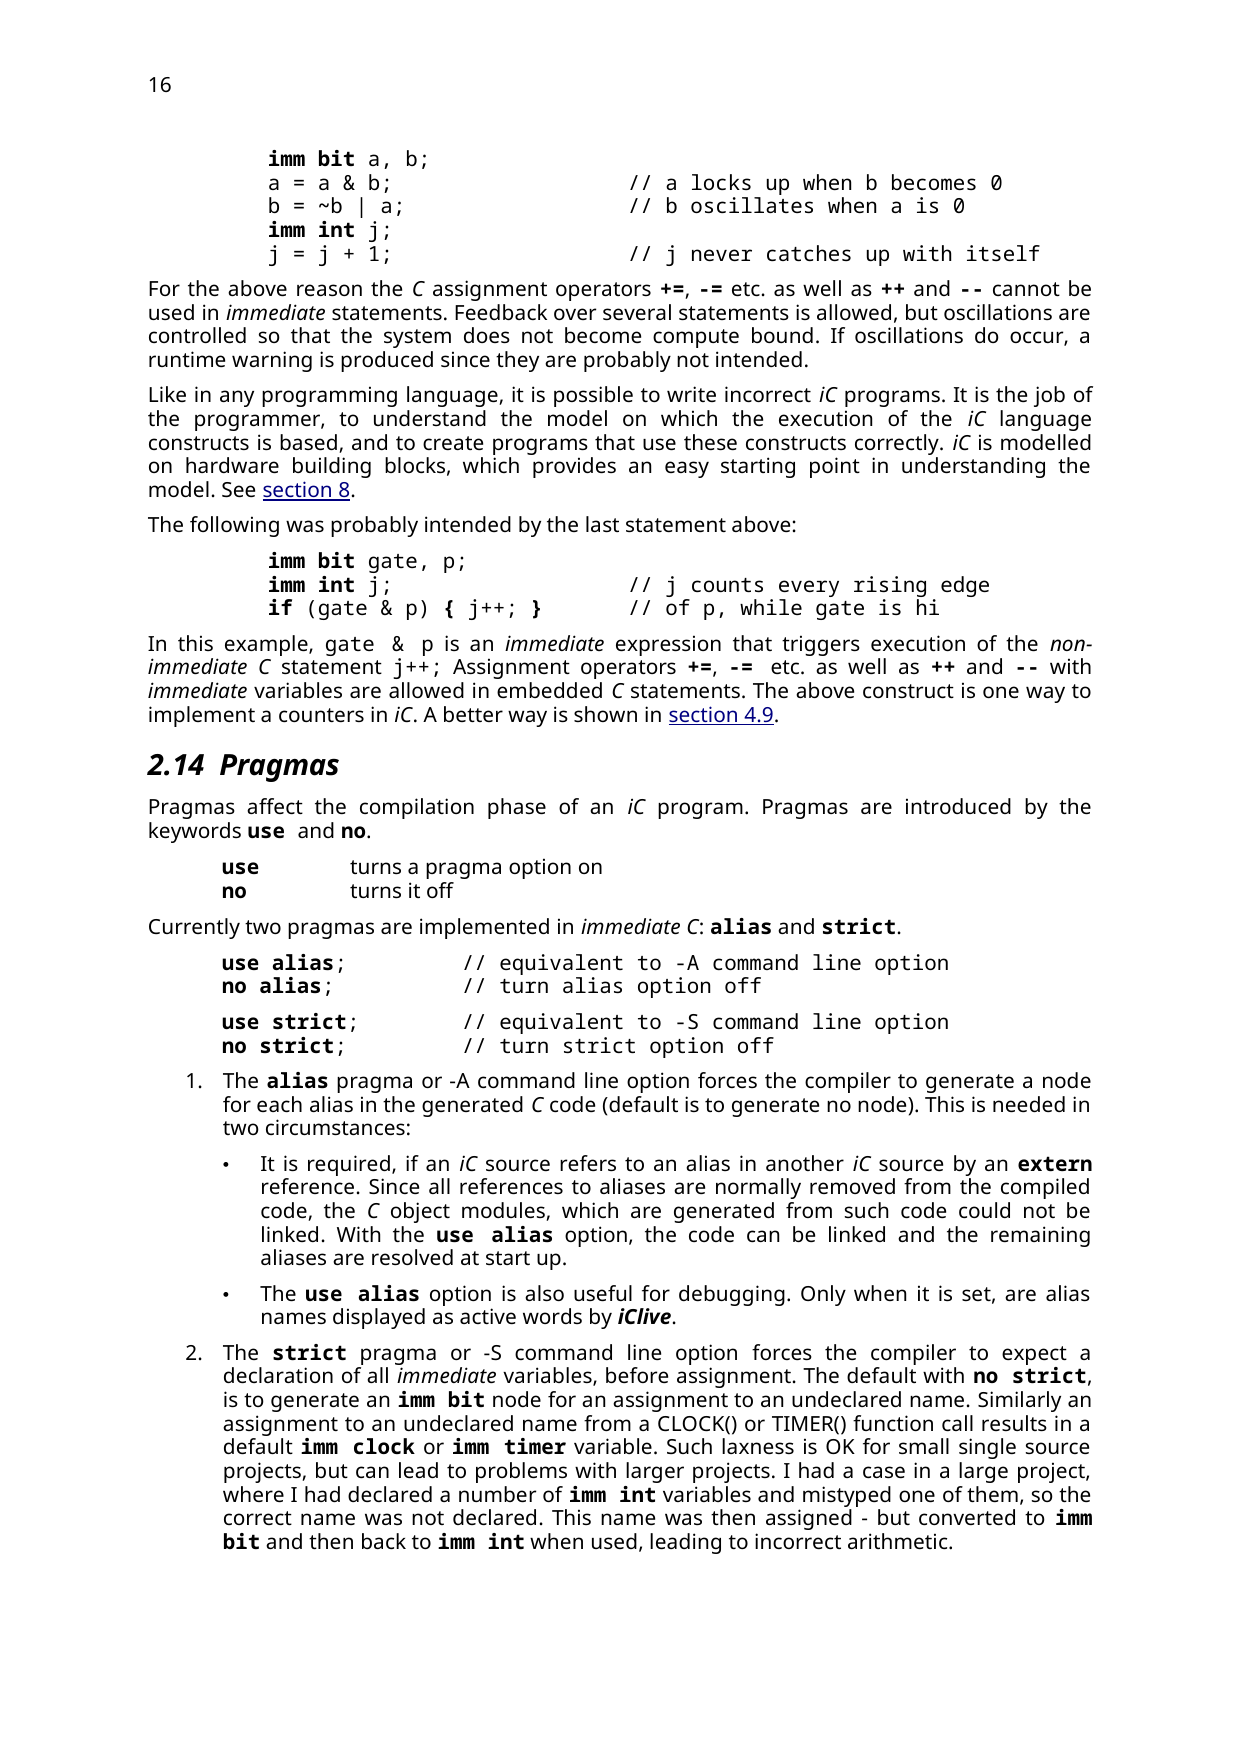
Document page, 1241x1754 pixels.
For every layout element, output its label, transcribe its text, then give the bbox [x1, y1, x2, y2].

text Like in any programming language, it is possible to write incorrect iC programs. It is the job of the programmer, to understand the model on which the execution of the iC language constructs is based, and to create programs that use these constructs correctly. iC is modelled on hardware building blocks, which provides an easy starting point in understanding the model. See section 8. [148, 384, 1092, 502]
text The following was probably intended by the last statement above: [148, 514, 1092, 538]
list It is required, if an iC source refers to an alias in another iC source by an extern reference. Since all references to aliases are normally removed from the compiled code, the C object modules, which are generated from such code could not be linked. With the use alias option, the code can be linked and the remaining aliases are resolved at start up. [223, 1152, 1092, 1271]
list The strict pragma or -S command line option forces the compiler to expect a declaration of all immediate variables, before assignment. The default with no strict, is to generate an imm bit node for an assignment to an undeclared name. Similarly an assignment to an undeclared name from a CLOCK() or TIMER() function call results in a default imm clock or imm timer variable. Such laxness is OK for small single source projects, but can lead to problems with larger projects. I had a case in a large project, where I had declared a number of imm int variables and mistyped one of them, so the correct name was not declared. This name was then assigned - but converted to imm bit and then back to imm int when used, leading to incorrect arithmetic. [185, 1341, 1092, 1554]
list The use alias option is also useful for debugging. Only when it is set, are alias names displayed as active words by iClive. [223, 1282, 1092, 1329]
text imm bit gate, p; imm int j; // j counts every rising edge if (gate & p) { j++; } // of p, while gate is hi [268, 549, 1092, 620]
subtitle Pragmas [148, 744, 1092, 784]
text Pragmas affect the compilation phase of an iC program. Pragmas are introduced by the keywords use and no. [148, 796, 1092, 843]
text use strict; // equivalent to -S command line option no strict; // turn strict option off [222, 1011, 1092, 1058]
text imm bit a, b; a = a & b; // a locks up when b becomes 0 b = ~b | a; // b oscillates when a is 0 imm int j; j = j + 1; // j never catches up with itself [268, 148, 1092, 266]
text use turns a pragma option on no turns it off [222, 856, 1092, 903]
text For the above reason the C assignment operators +=, -= etc. as well as ++ and -- cannot be used in immediate statements. Feedback over several statements is allowed, but oscillations are controlled so that the system does not become compute bound. If oscillations do occur, a runtime warning is produced since they are probably not intended. [148, 278, 1092, 372]
text Currently two pragmas are implemented in immediate C: alias and strict. [148, 915, 1092, 939]
list The alias pragma or -A command line option forces the compiler to generate a node for each alias in the generated C code (default is to generate no node). This is needed in two circumstances: [185, 1069, 1092, 1141]
text use alias; // equivalent to -A command line option no alias; // turn alias option off [222, 951, 1092, 999]
text In this example, gate & p is an immediate expression that triggers execution of the non-immediate C statement j++; Assignment operators +=, -= etc. as well as ++ and -- with immediate variables are allowed in embedded C statements. The above construct is one way to implement a counters in iC. A better way is shown in section 4.9. [148, 632, 1092, 727]
